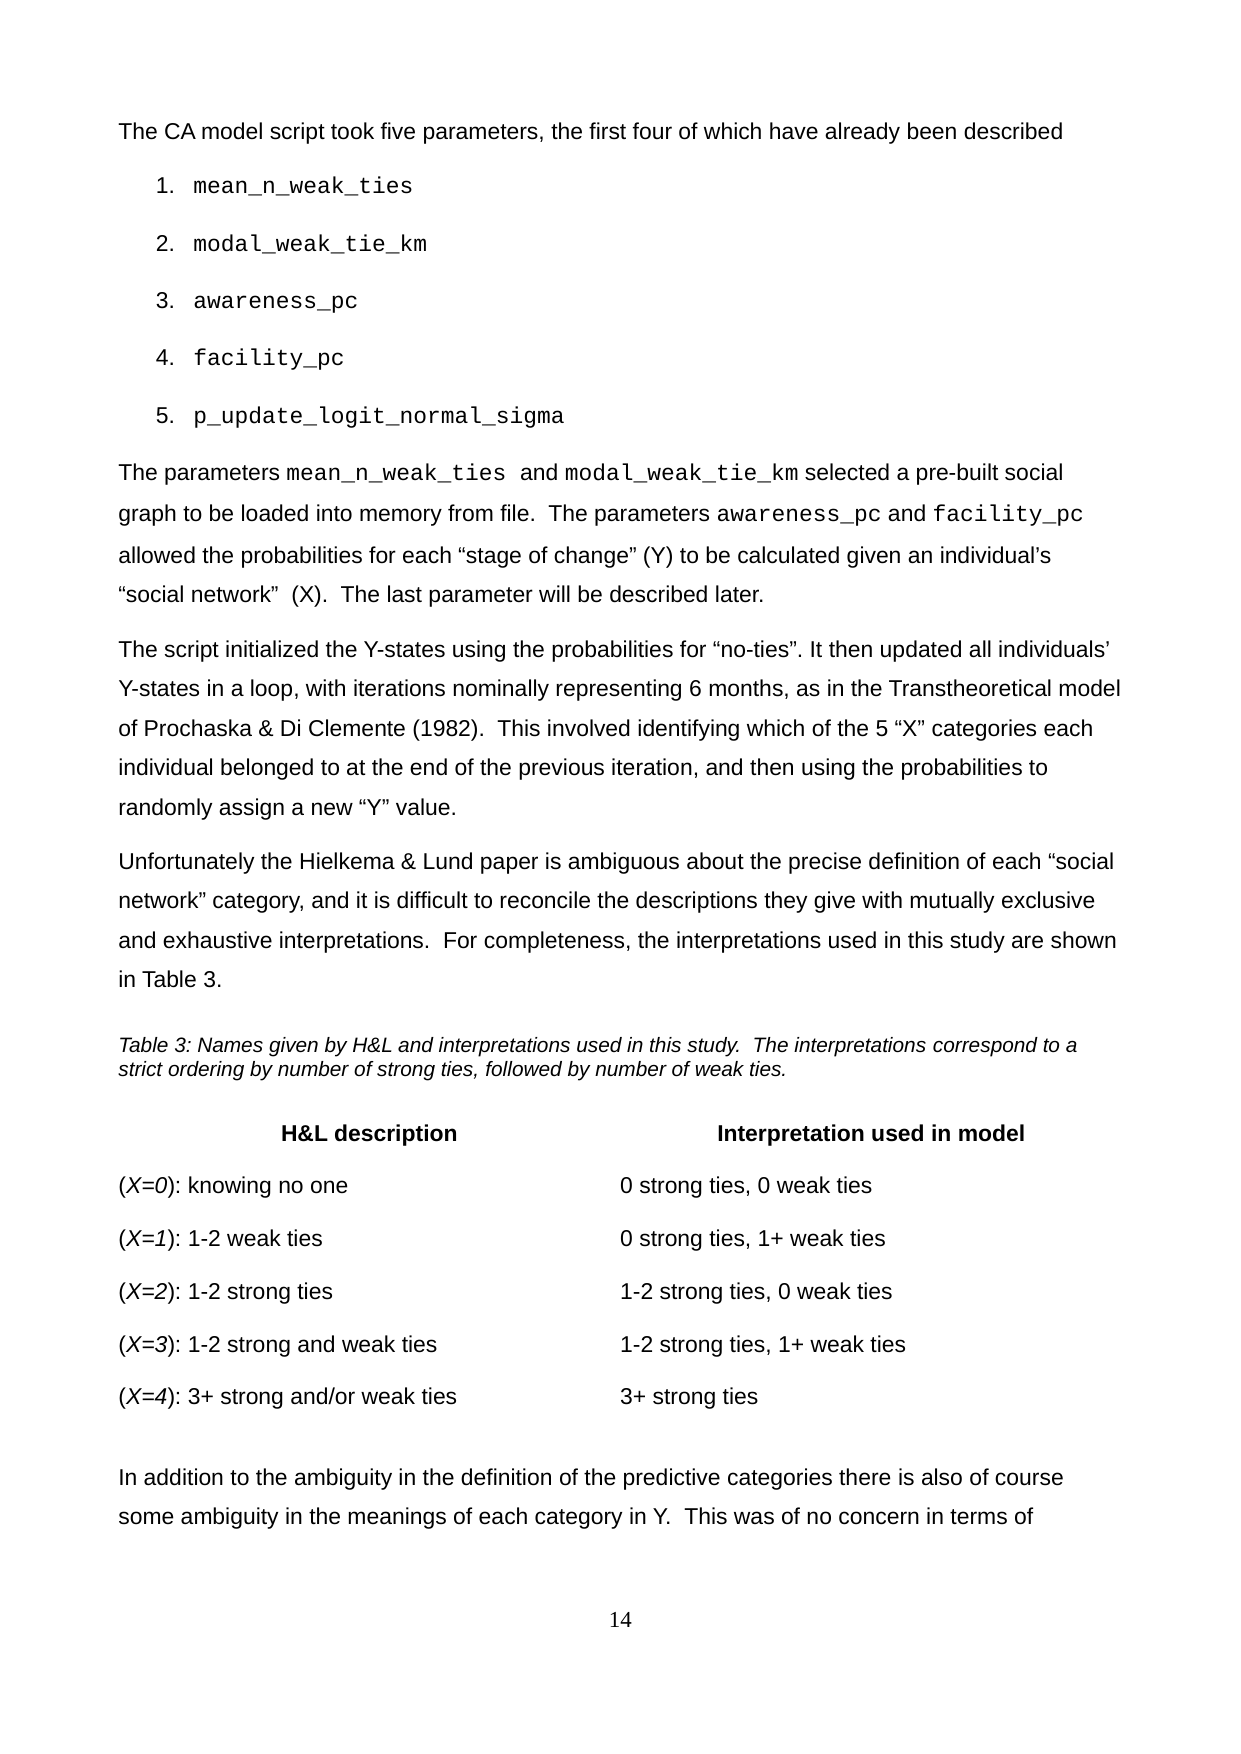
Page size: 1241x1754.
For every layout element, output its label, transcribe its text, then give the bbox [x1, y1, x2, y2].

table_cell (X=1): 1-2 weak ties [118, 1225, 620, 1278]
list awareness_pc [156, 287, 1122, 315]
table_cell 1-2 strong ties, 1+ weak ties [620, 1331, 1122, 1383]
text The CA model script took five parameters, the first four of which have already been described [118, 118, 1122, 144]
text Unfortunately the Hielkema & Lund paper is ambiguous about the precise definition of each “social network” category, and it is difficult to reconcile the descriptions they give with mutually exclusive and exhaustive interpretations. For completeness, the interpretations used in this study are shown in Table 3. [118, 848, 1122, 992]
list modal_weak_tie_km [156, 230, 1122, 258]
table_cell 1-2 strong ties, 0 weak ties [620, 1278, 1122, 1331]
list facility_pc [156, 344, 1122, 373]
table_cell (X=0): knowing no one [118, 1173, 620, 1225]
table_cell 0 strong ties, 0 weak ties [620, 1173, 1122, 1225]
table_cell (X=2): 1-2 strong ties [118, 1278, 620, 1331]
table_cell (X=4): 3+ strong and/or weak ties [118, 1383, 620, 1409]
list mean_n_weak_ties [156, 172, 1122, 201]
table_cell (X=3): 1-2 strong and weak ties [118, 1331, 620, 1383]
text The parameters mean_n_weak_ties and modal_weak_tie_km selected a pre-built social graph to be loaded into memory from file. The parameters awareness_pc and facility_pc allowed the probabilities for each “stage of change” (Y) to be calculated given an individual’s “social network” (X). The last parameter will be described later. [118, 459, 1122, 608]
table_cell 3+ strong ties [620, 1383, 1122, 1409]
table_cell 0 strong ties, 1+ weak ties [620, 1225, 1122, 1278]
text In addition to the ambiguity in the definition of the predictive categories there is also of course some ambiguity in the meanings of each category in Y. This was of no concern in terms of [118, 1464, 1122, 1530]
table_header Interpretation used in model [620, 1093, 1122, 1172]
text Table 3: Names given by H&L and interpretations used in this study. The interpretations correspond to a strict ordering by number of strong ties, followed by number of weak ties. [118, 1033, 1122, 1081]
table_header H&L description [118, 1093, 620, 1172]
list p_update_logit_normal_sigma [156, 402, 1122, 430]
text The script initialized the Y-states using the probabilities for “no-ties”. It then updated all individuals’ Y-states in a loop, with iterations nominally representing 6 months, as in the Transtheoretical model of Prochaska & Di Clemente (1982). This involved identifying which of the 5 “X” categories each individual belonged to at the end of the previous iteration, and then using the probabilities to randomly assign a new “Y” value. [118, 636, 1122, 820]
